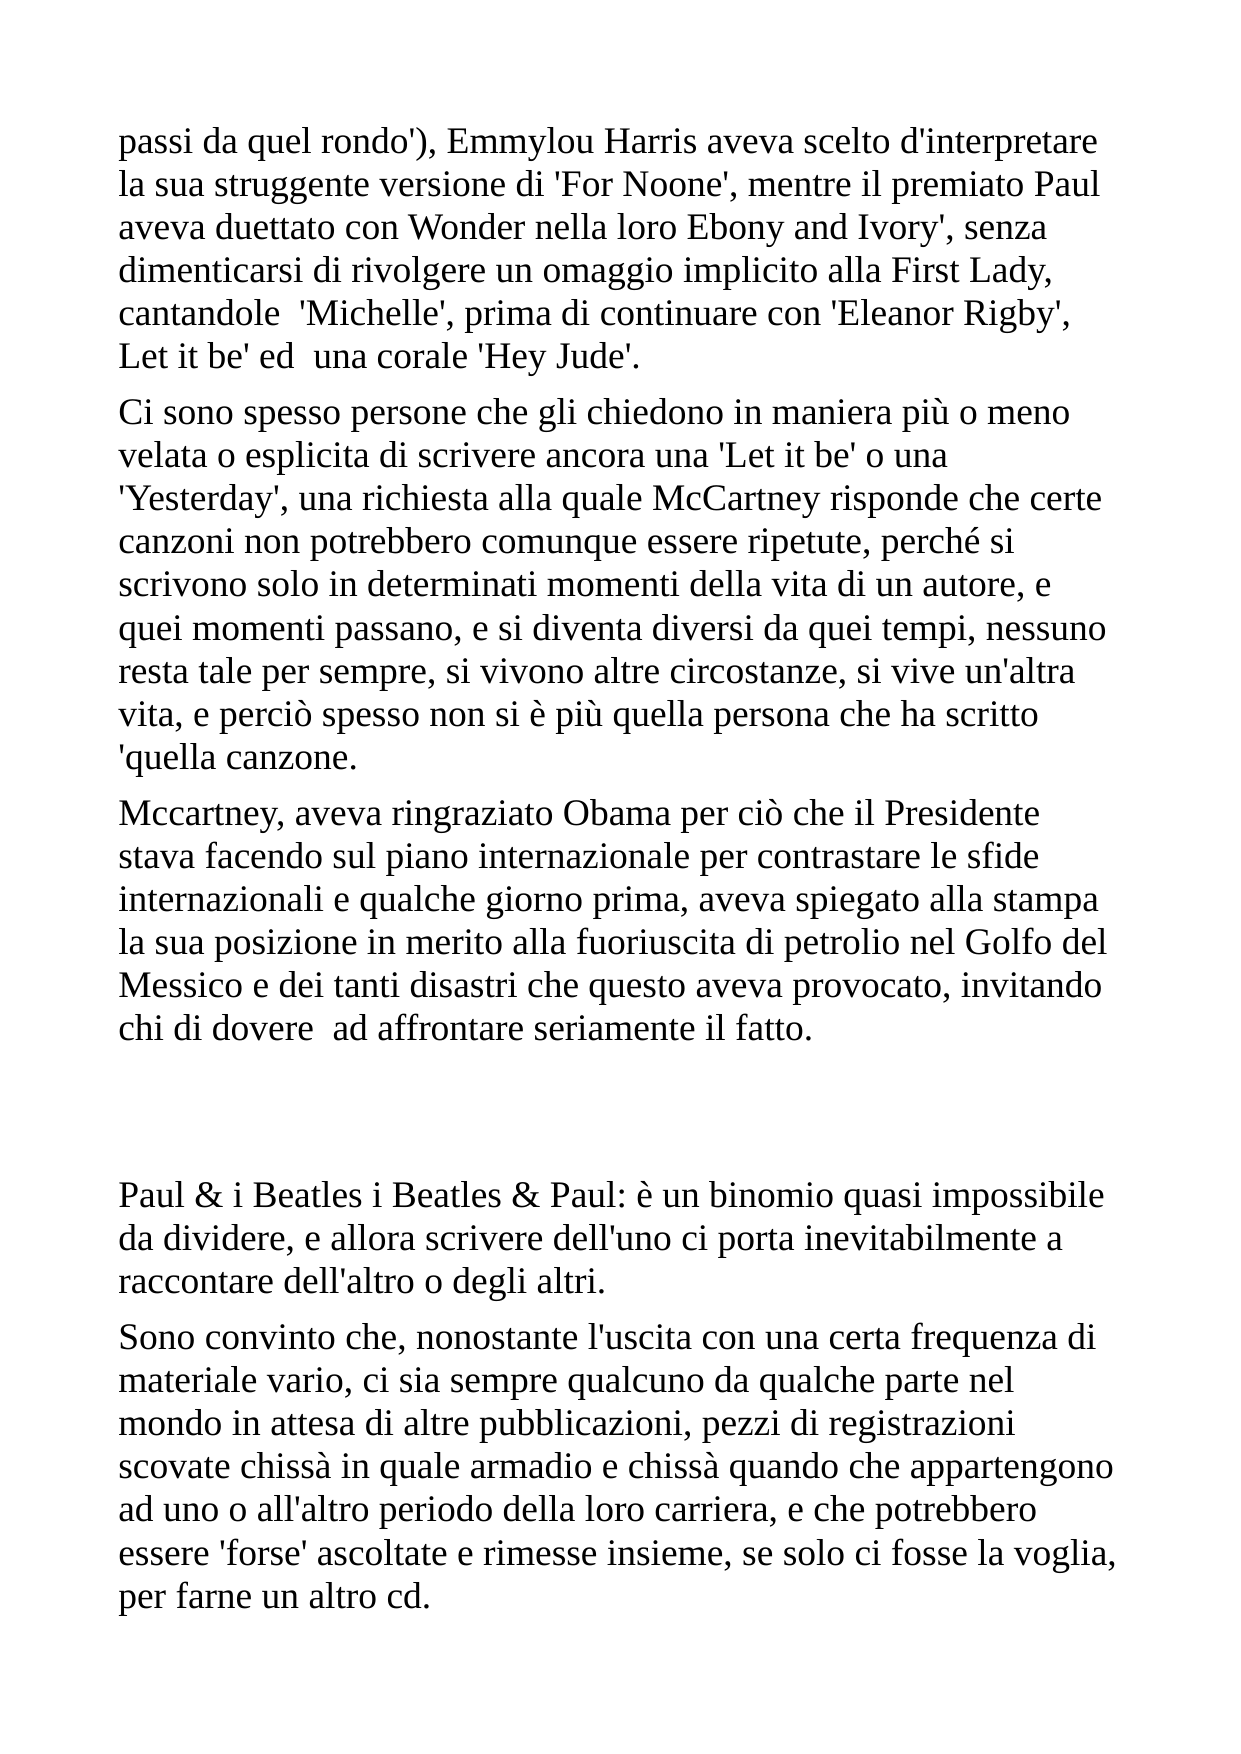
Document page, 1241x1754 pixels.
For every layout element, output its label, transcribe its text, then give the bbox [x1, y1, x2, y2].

text passi da quel rondo'), Emmylou Harris aveva scelto d'interpretare la sua struggente versione di 'For Noone', mentre il premiato Paul aveva duettato con Wonder nella loro Ebony and Ivory', senza dimenticarsi di rivolgere un omaggio implicito alla First Lady, cantandole 'Michelle', prima di continuare con 'Eleanor Rigby', Let it be' ed una corale 'Hey Jude'. [118, 118, 1122, 377]
text Ci sono spesso persone che gli chiedono in maniera più o meno velata o esplicita di scrivere ancora una 'Let it be' o una 'Yesterday', una richiesta alla quale McCartney risponde che certe canzoni non potrebbero comunque essere ripetute, perché si scrivono solo in determinati momenti della vita di un autore, e quei momenti passano, e si diventa diversi da quei tempi, nessuno resta tale per sempre, si vivono altre circostanze, si vive un'altra vita, e perciò spesso non si è più quella persona che ha scritto 'quella canzone. [118, 389, 1122, 777]
text Sono convinto che, nonostante l'uscita con una certa frequenza di materiale vario, ci sia sempre qualcuno da qualche parte nel mondo in attesa di altre pubblicazioni, pezzi di registrazioni scovate chissà in quale armadio e chissà quando che appartengono ad uno o all'altro periodo della loro carriera, e che potrebbero essere 'forse' ascoltate e rimesse insieme, se solo ci fosse la voglia, per farne un altro cd. [118, 1314, 1122, 1616]
text Mccartney, aveva ringraziato Obama per ciò che il Presidente stava facendo sul piano internazionale per contrastare le sfide internazionali e qualche giorno prima, aveva spiegato alla stampa la sua posizione in merito alla fuoriuscita di petrolio nel Golfo del Messico e dei tanti disastri che questo aveva provocato, invitando chi di dovere ad affrontare seriamente il fatto. [118, 790, 1122, 1049]
text Paul & i Beatles i Beatles & Paul: è un binomio quasi impossibile da dividere, e allora scrivere dell'uno ci porta inevitabilmente a raccontare dell'altro o degli altri. [118, 1172, 1122, 1302]
